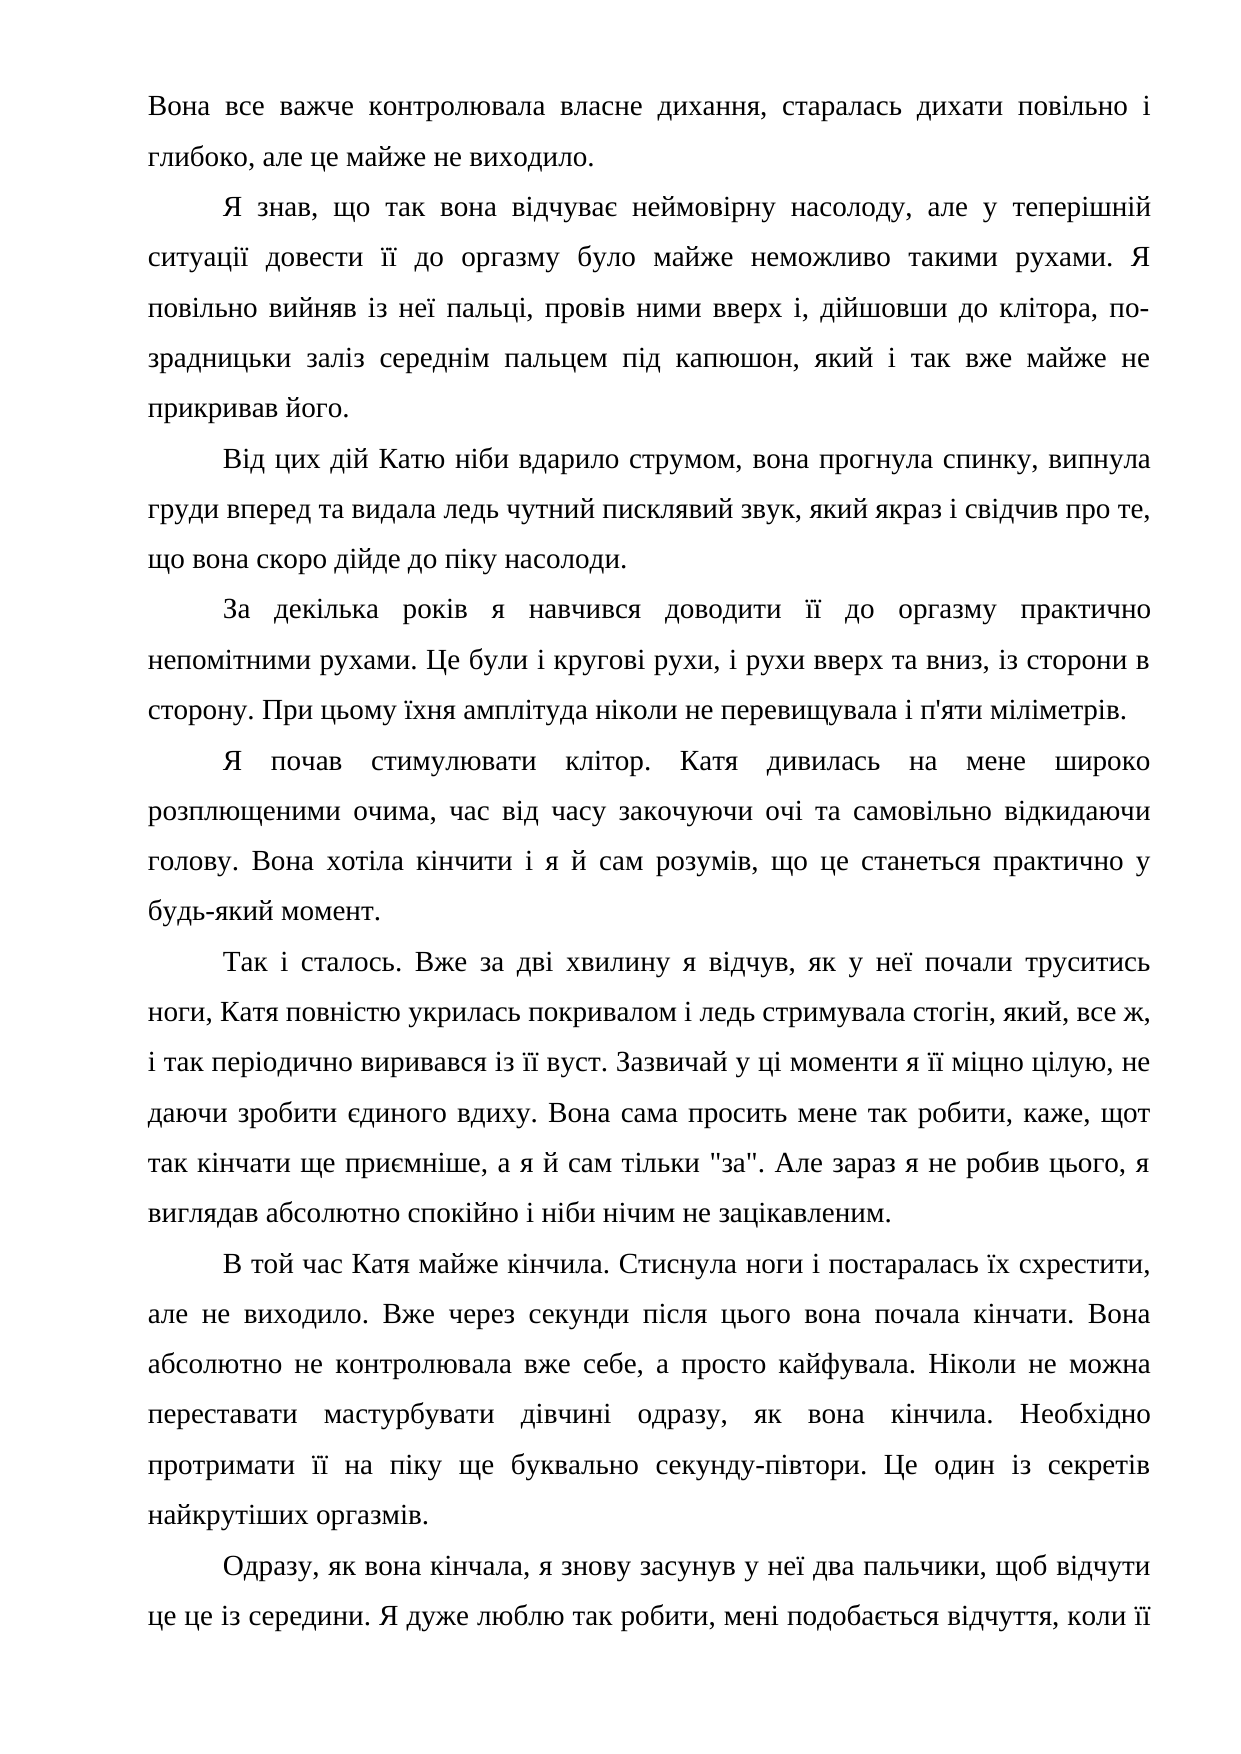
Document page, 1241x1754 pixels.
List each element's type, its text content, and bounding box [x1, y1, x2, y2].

text За декілька років я навчився доводити її до оргазму практично непомітними рухами. Це були і кругові рухи, і рухи вверх та вниз, із сторони в сторону. При цьому їхня амплітуда ніколи не перевищувала і п'яти міліметрів. [148, 592, 1152, 726]
text В той час Катя майже кінчила. Стиснула ноги і постаралась їх схрестити, але не виходило. Вже через секунди після цього вона почала кінчати. Вона абсолютно не контролювала вже себе, а просто кайфувала. Ніколи не можна переставати мастурбувати дівчині одразу, як вона кінчила. Необхідно протримати її на піку ще буквально секунду-півтори. Це один із секретів найкрутіших оргазмів. [148, 1246, 1152, 1531]
text Вона все важче контролювала власне дихання, старалась дихати повільно і глибоко, але це майже не виходило. [148, 88, 1152, 172]
text Так і сталось. Вже за дві хвилину я відчув, як у неї почали труситись ноги, Катя повністю укрилась покривалом і ледь стримувала стогін, який, все ж, і так періодично виривався із її вуст. Зазвичай у ці моменти я її міцно цілую, не даючи зробити єдиного вдиху. Вона сама просить мене так робити, каже, щот так кінчати ще приємніше, а я й сам тільки "за". Але зараз я не робив цього, я виглядав абсолютно спокійно і ніби нічим не зацікавленим. [148, 944, 1152, 1229]
text Від цих дій Катю ніби вдарило струмом, вона прогнула спинку, випнула груди вперед та видала ледь чутний писклявий звук, який якраз і свідчив про те, що вона скоро дійде до піку насолоди. [148, 441, 1152, 575]
text Одразу, як вона кінчала, я знову засунув у неї два пальчики, щоб відчути це це із середини. Я дуже люблю так робити, мені подобається відчуття, коли її [148, 1548, 1152, 1631]
text Я знав, що так вона відчуває неймовірну насолоду, але у теперішній ситуації довести її до оргазму було майже неможливо такими рухами. Я повільно вийняв із неї пальці, провів ними вверх і, дійшовши до клітора, по-зрадницьки заліз середнім пальцем під капюшон, який і так вже майже не прикривав його. [148, 189, 1152, 424]
text Я почав стимулювати клітор. Катя дивилась на мене широко розплющеними очима, час від часу закочуючи очі та самовільно відкидаючи голову. Вона хотіла кінчити і я й сам розумів, що це станеться практично у будь-який момент. [148, 743, 1152, 927]
